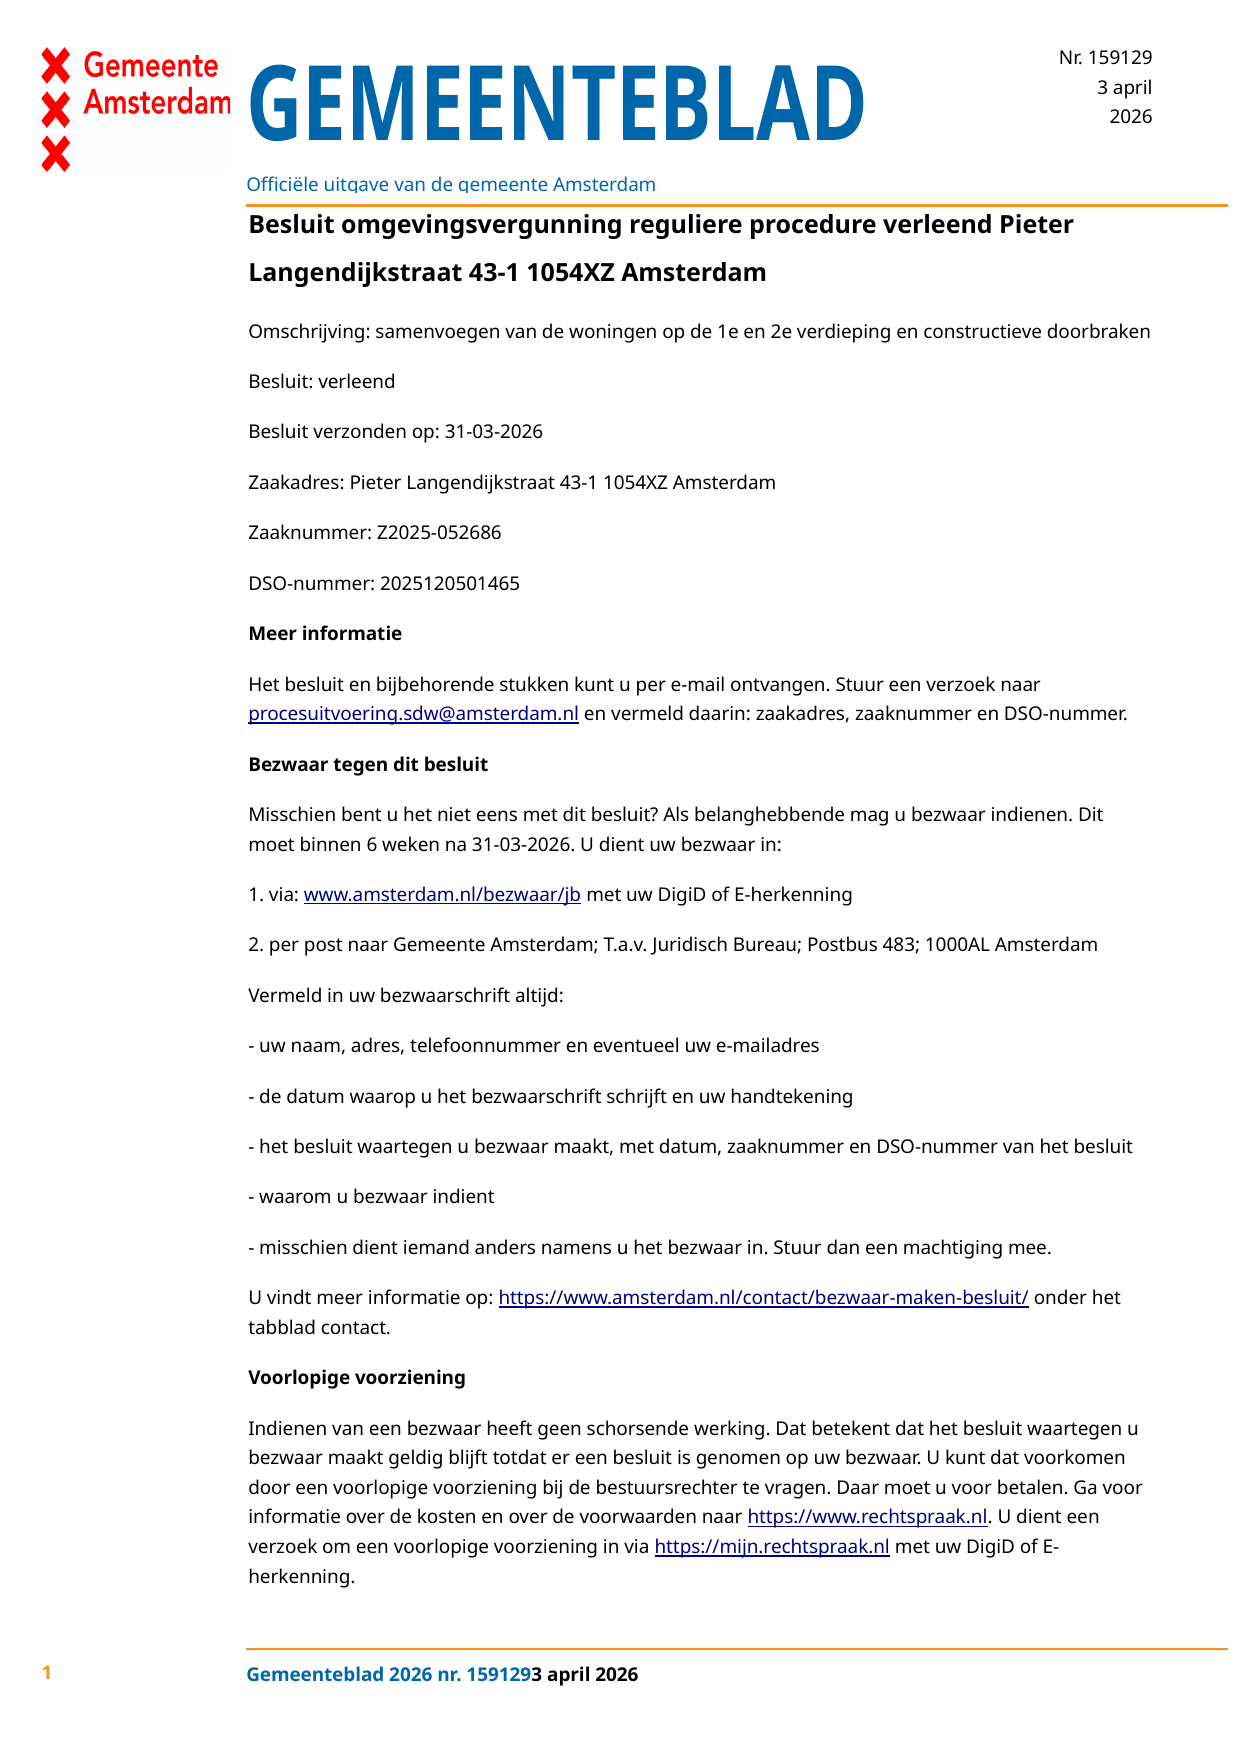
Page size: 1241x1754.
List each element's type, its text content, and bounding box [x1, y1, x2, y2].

text - het besluit waartegen u bezwaar maakt, met datum, zaaknummer en DSO-nummer van het besluit [248, 1133, 1152, 1159]
text U vindt meer informatie op: https://www.amsterdam.nl/contact/bezwaar-maken-besluit/ onder het tabblad contact. [248, 1284, 1152, 1340]
text Bezwaar tegen dit besluit [248, 751, 1152, 777]
text 1. via: www.amsterdam.nl/bezwaar/jb met uw DigiD of E-herkenning [248, 881, 1152, 907]
text Meer informatie [248, 620, 1152, 646]
text Voorlopige voorziening [248, 1364, 1152, 1390]
text - misschien dient iemand anders namens u het bezwaar in. Stuur dan een machtiging mee. [248, 1234, 1152, 1260]
text Misschien bent u het niet eens met dit besluit? Als belanghebbende mag u bezwaar indienen. Dit moet binnen 6 weken na 31-03-2026. U dient uw bezwaar in: [248, 801, 1152, 857]
picture [41, 47, 231, 172]
text Zaaknummer: Z2025-052686 [248, 519, 1152, 545]
text Besluit: verleend [248, 368, 1152, 394]
text - uw naam, adres, telefoonnummer en eventueel uw e-mailadres [248, 1032, 1152, 1058]
text Omschrijving: samenvoegen van de woningen op de 1e en 2e verdieping en constructieve doorbraken [248, 318, 1152, 344]
text 2. per post naar Gemeente Amsterdam; T.a.v. Juridisch Bureau; Postbus 483; 1000AL Amsterdam [248, 932, 1152, 957]
text - waarom u bezwaar indient [248, 1184, 1152, 1209]
text Het besluit en bijbehorende stukken kunt u per e-mail ontvangen. Stuur een verzoek naar procesuitvoering.sdw@amsterdam.nl en vermeld daarin: zaakadres, zaaknummer en DSO-nummer. [248, 671, 1152, 726]
text Besluit omgevingsvergunning reguliere procedure verleend Pieter Langendijkstraat 43-1 1054XZ Amsterdam [248, 207, 1152, 288]
text DSO-nummer: 2025120501465 [248, 570, 1152, 596]
text Besluit verzonden op: 31-03-2026 [248, 419, 1152, 444]
text Zaakadres: Pieter Langendijkstraat 43-1 1054XZ Amsterdam [248, 469, 1152, 495]
text - de datum waarop u het bezwaarschrift schrijft en uw handtekening [248, 1083, 1152, 1109]
text Vermeld in uw bezwaarschrift altijd: [248, 982, 1152, 1008]
text Indienen van een bezwaar heeft geen schorsende werking. Dat betekent dat het besluit waartegen u bezwaar maakt geldig blijft totdat er een besluit is genomen op uw bezwaar. U kunt dat voorkomen door een voorlopige voorziening bij de bestuursrechter te vragen. Daar moet u voor betalen. Ga voor informatie over de kosten en over de voorwaarden naar https://www.rechtspraak.nl. U dient een verzoek om een voorlopige voorziening in via https://mijn.rechtspraak.nl met uw DigiD of E-herkenning. [248, 1415, 1152, 1589]
